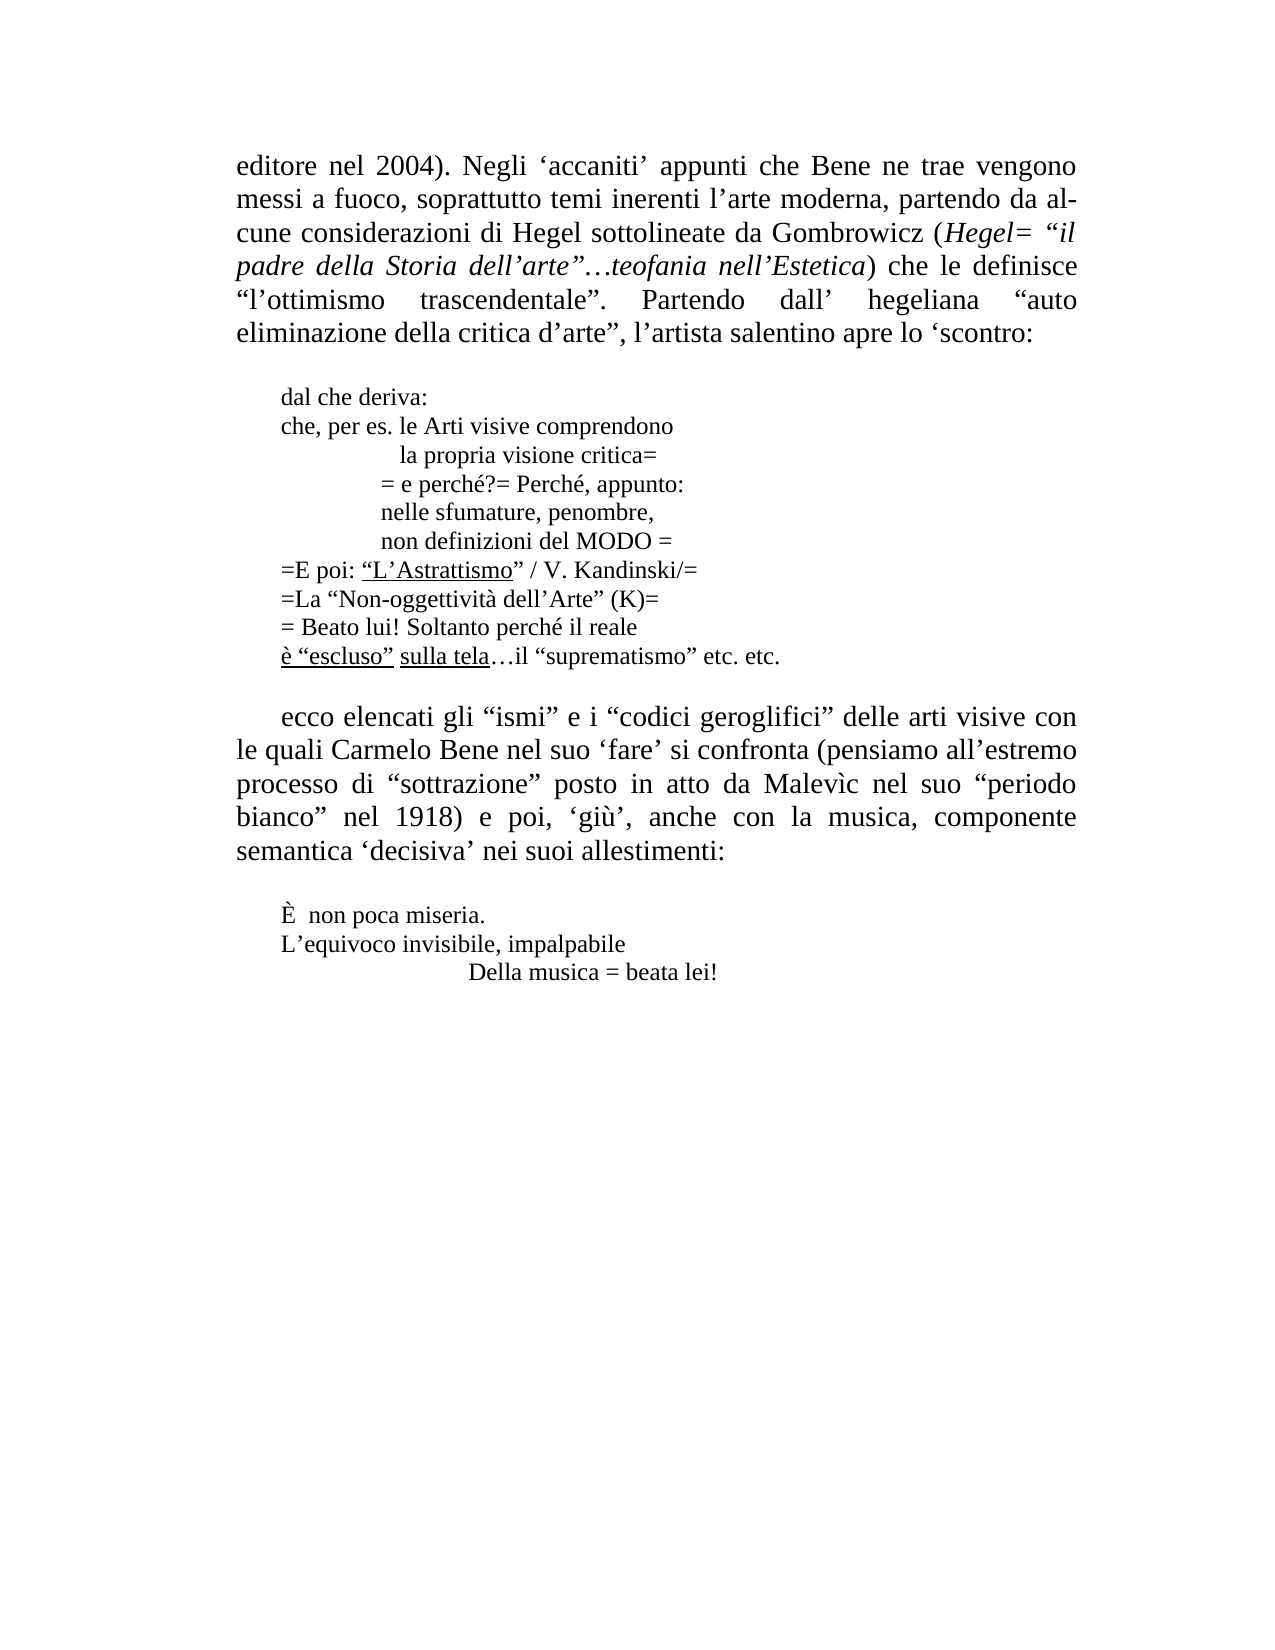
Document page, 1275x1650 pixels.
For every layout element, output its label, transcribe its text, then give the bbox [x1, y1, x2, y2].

text è “escluso” sulla tela…il “suprematismo” etc. etc. [281, 641, 1078, 670]
text =E poi: “L’Astrattismo” / V. Kandinski/= [281, 555, 1078, 584]
text nelle sfumature, penombre, [281, 497, 1078, 526]
text =La “Non-oggettività dell’Arte” (K)= [281, 584, 1078, 612]
text È non poca miseria. [281, 900, 1078, 929]
text editore nel 2004). Negli ‘accaniti’ appunti che Bene ne trae vengono messi a fuoco, soprattutto temi inerenti l’arte moderna, partendo da al- cune considerazioni di Hegel sottolineate da Gombrowicz (Hegel= “il padre della Storia dell’arte”…teofania nell’Estetica) che le definisce “l’ottimismo trascendentale”. Partendo dall’ hegeliana “auto eliminazione della critica d’arte”, l’artista salentino apre lo ‘scontro: [236, 148, 1078, 349]
text = e perché?= Perché, appunto: [281, 469, 1078, 497]
text Della musica = beata lei! [281, 957, 1078, 986]
text L’equivoco invisibile, impalpabile [281, 929, 1078, 957]
text che, per es. le Arti visive comprendono [281, 411, 1078, 440]
text dal che deriva: [281, 382, 1078, 411]
text la propria visione critica= [281, 440, 1078, 469]
text ecco elencati gli “ismi” e i “codici geroglifici” delle arti visive con le quali Carmelo Bene nel suo ‘fare’ si confronta (pensiamo all’estremo processo di “sottrazione” posto in atto da Malevìc nel suo “periodo bianco” nel 1918) e poi, ‘giù’, anche con la musica, componente semantica ‘decisiva’ nei suoi allestimenti: [236, 699, 1078, 866]
text non definizioni del MODO = [281, 526, 1078, 555]
text = Beato lui! Soltanto perché il reale [281, 612, 1078, 641]
